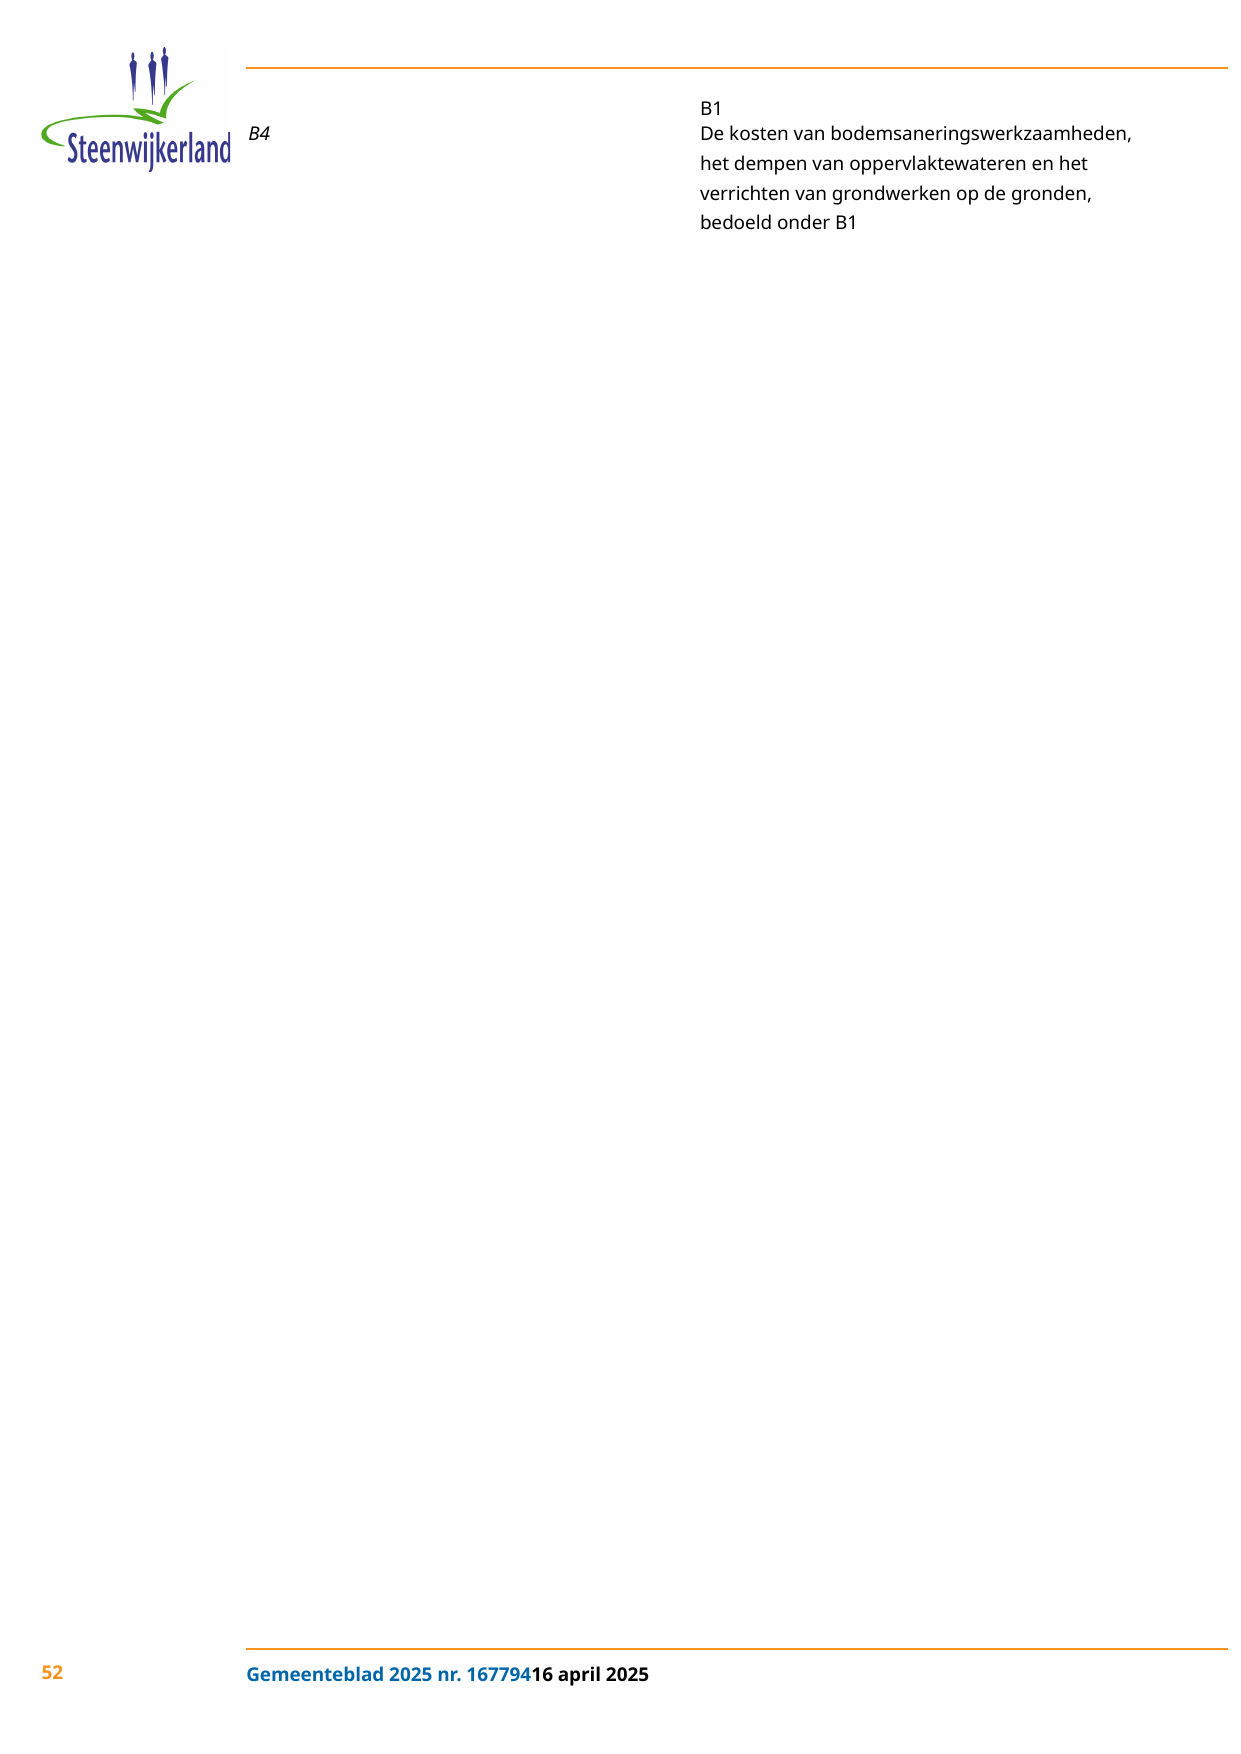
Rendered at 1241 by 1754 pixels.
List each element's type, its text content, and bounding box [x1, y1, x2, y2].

picture [41, 47, 231, 172]
table_cell B4 [248, 121, 700, 235]
table_cell B1 [700, 95, 1152, 121]
table_cell De kosten van bodemsaneringswerkzaamheden, het dempen van oppervlaktewateren en het verrichten van grondwerken op de gronden, bedoeld onder B1 [700, 121, 1152, 235]
table_cell [248, 95, 700, 121]
